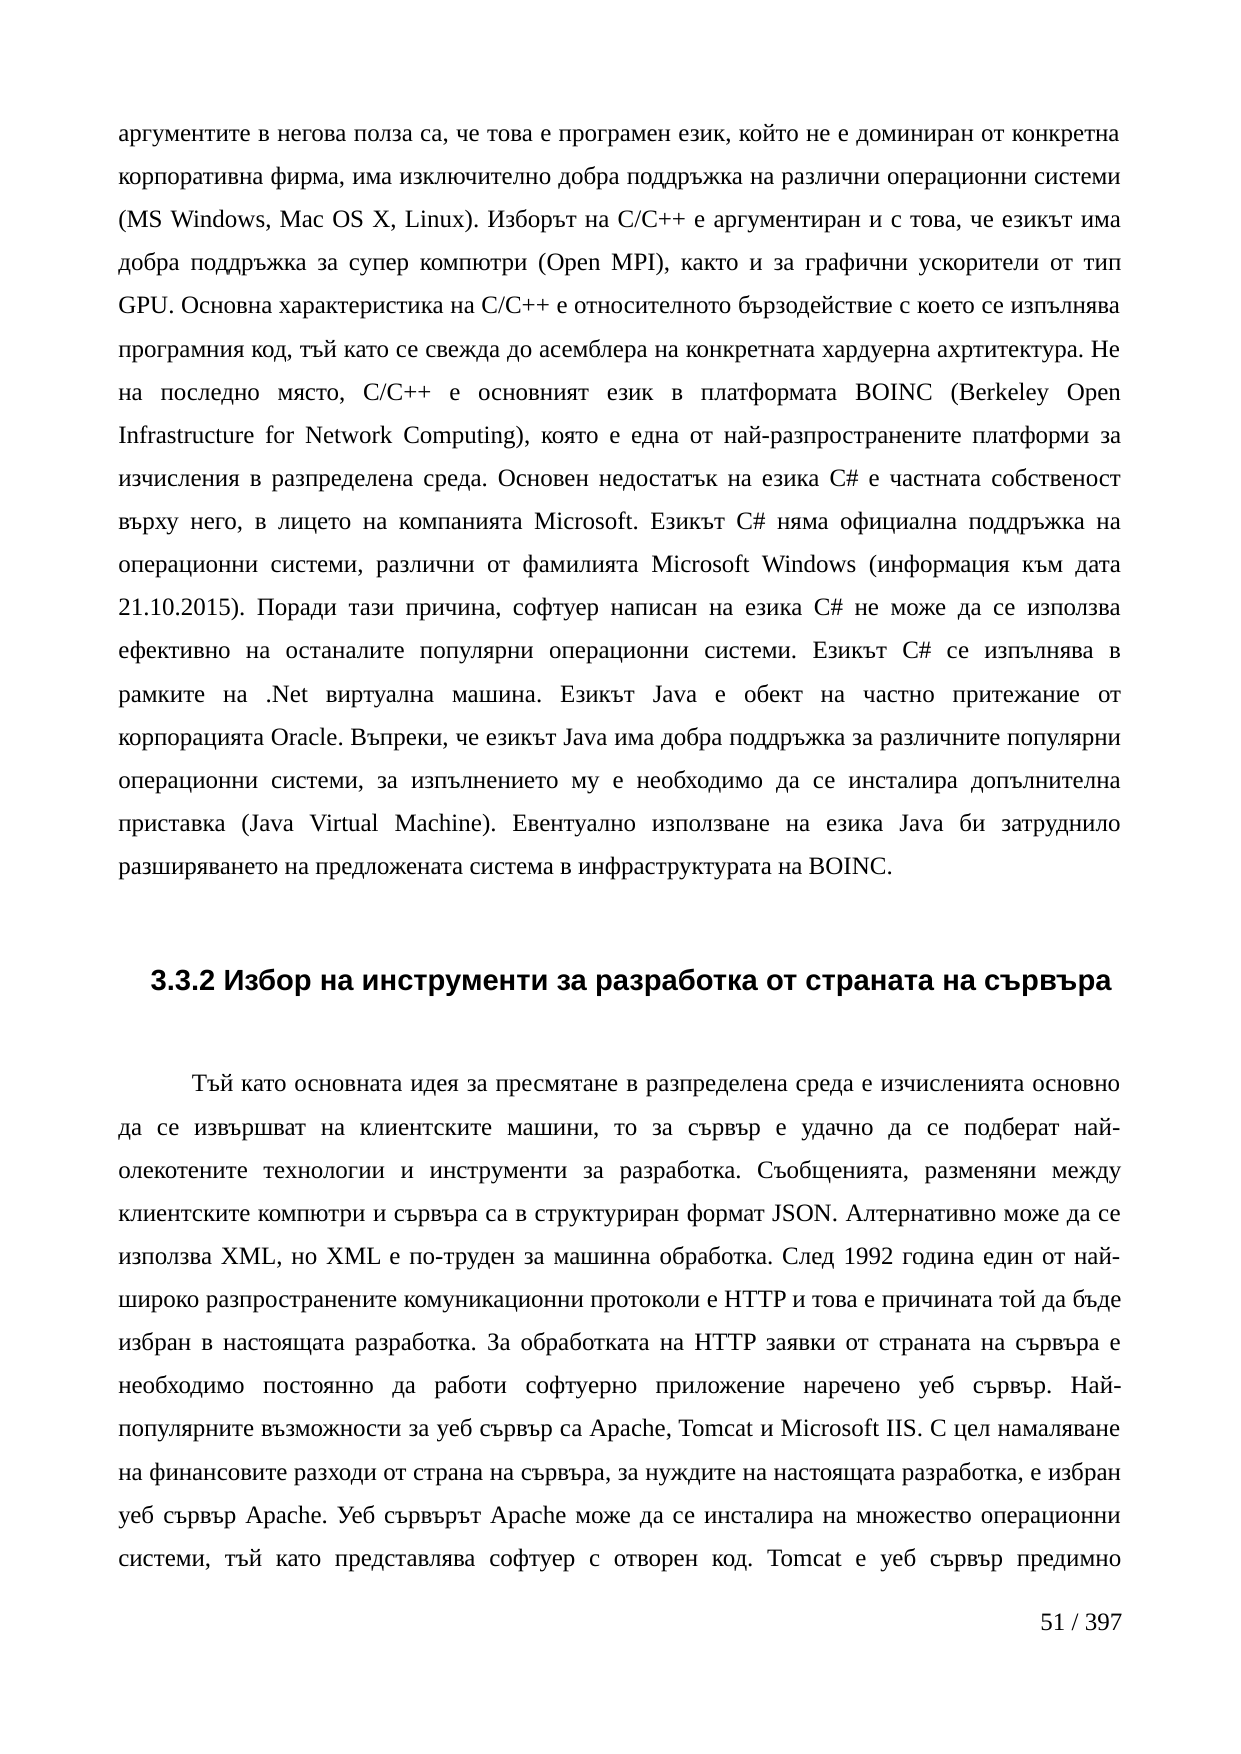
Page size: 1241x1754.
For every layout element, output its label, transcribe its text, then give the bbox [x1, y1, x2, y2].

text аргументите в негова полза са, че това е програмен език, който не е доминиран от конкретна корпоративна фирма, има изключително добра поддръжка на различни операционни системи (MS Windows, Mac OS X, Linux). Изборът на C/C++ е аргументиран и с това, че езикът има добра поддръжка за супер компютри (Open MPI), както и за графични ускорители от тип GPU. Основна характеристика на С/С++ е относителното бързодействие с което се изпълнява програмния код, тъй като се свежда до асемблера на конкретната хардуерна ахртитектура. Не на последно място, С/С++ е основният език в платформата BOINC (Berkeley Open Infrastructure for Network Computing), която е една от най-разпространените платформи за изчисления в разпределена среда. Основен недостатък на езика С# е частната собственост върху него, в лицето на компанията Microsoft. Езикът С# няма официална поддръжка на операционни системи, различни от фамилията Microsoft Windows (информация към дата 21.10.2015). Поради тази причина, софтуер написан на езика С# не може да се използва ефективно на останалите популярни операционни системи. Езикът С# се изпълнява в рамките на .Net виртуална машина. Езикът Java е обект на частно притежание от корпорацията Oracle. Въпреки, че езикът Java има добра поддръжка за различните популярни операционни системи, за изпълнението му е необходимо да се инсталира допълнителна приставка (Java Virtual Machine). Евентуално използване на езика Java би затруднило разширяването на предложената система в инфраструктурата на BOINC. [118, 118, 1122, 880]
text Тъй като основната идея за пресмятане в разпределена среда е изчисленията основно да се извършват на клиентските машини, то за сървър е удачно да се подберат най-олекотените технологии и инструменти за разработка. Съобщенията, разменяни между клиентските компютри и сървъра са в структуриран формат JSON. Алтернативно може да се използва XML, но XML е по-труден за машинна обработка. След 1992 година един от най-широко разпространените комуникационни протоколи е HTTP и това е причината той да бъде избран в настоящата разработка. За обработката на HTTP заявки от страната на сървъра е необходимо постоянно да работи софтуерно приложение наречено уеб сървър. Най-популярните възможности за уеб сървър са Apache, Tomcat и Microsoft IIS. С цел намаляване на финансовите разходи от страна на сървъра, за нуждите на настоящата разработка, е избран уеб сървър Apache. Уеб сървърът Apache може да се инсталира на множество операционни системи, тъй като представлява софтуер с отворен код. Tomcat е уеб сървър предимно [118, 1068, 1122, 1572]
subtitle 3.3.2 Избор на инструменти за разработка от страната на сървъра [118, 962, 1122, 996]
